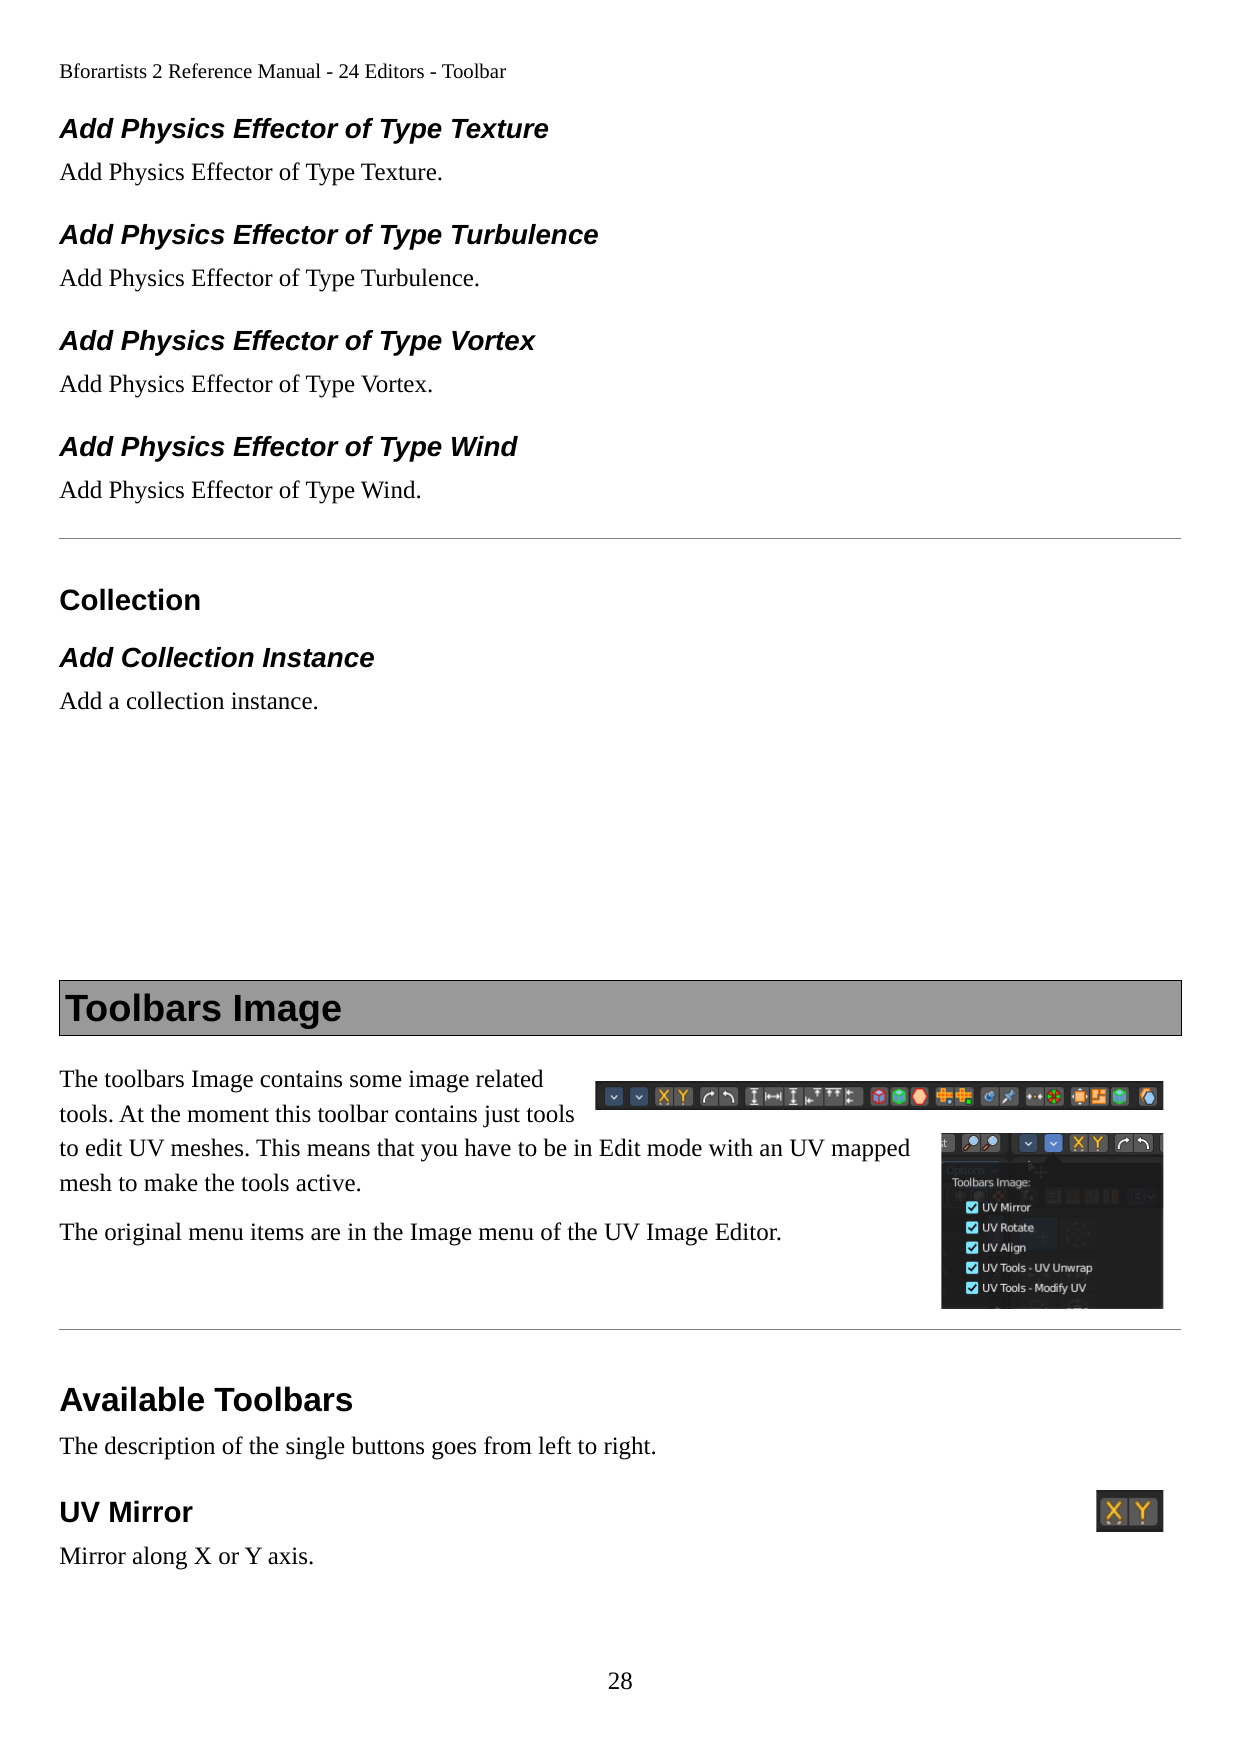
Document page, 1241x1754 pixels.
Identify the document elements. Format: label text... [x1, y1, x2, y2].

subtitle Available Toolbars [59, 1380, 1181, 1418]
subtitle UV Mirror [59, 1494, 1096, 1528]
text The toolbars Image contains some image related tools. At the moment this toolbar contains just tools to edit UV meshes. This means that you have to be in Edit mode with an UV mapped mesh to make the tools active. [59, 1064, 1181, 1196]
subtitle Add Physics Effector of Type Vortex [59, 324, 1181, 356]
text Add Physics Effector of Type Texture. [59, 157, 1181, 186]
text Add Physics Effector of Type Turbulence. [59, 263, 1181, 292]
picture [941, 1133, 1164, 1309]
text Mirror along X or Y axis. [59, 1541, 1181, 1569]
subtitle [1164, 1494, 1181, 1528]
subtitle Add Physics Effector of Type Turbulence [59, 218, 1181, 250]
picture [1096, 1490, 1164, 1532]
subtitle Add Physics Effector of Type Wind [59, 430, 1181, 462]
text Add Physics Effector of Type Vortex. [59, 369, 1181, 398]
text The original menu items are in the Image menu of the UV Image Editor. [59, 1217, 941, 1245]
subtitle Add Collection Instance [59, 641, 1181, 673]
picture [595, 1081, 1164, 1110]
text The description of the single buttons goes from left to right. [59, 1431, 1181, 1460]
table_header Toolbars Image [60, 981, 1181, 1035]
subtitle Add Physics Effector of Type Texture [59, 113, 1181, 144]
text Add a collection instance. [59, 686, 1181, 714]
subtitle Collection [59, 583, 1181, 616]
text Add Physics Effector of Type Wind. [59, 475, 1181, 503]
